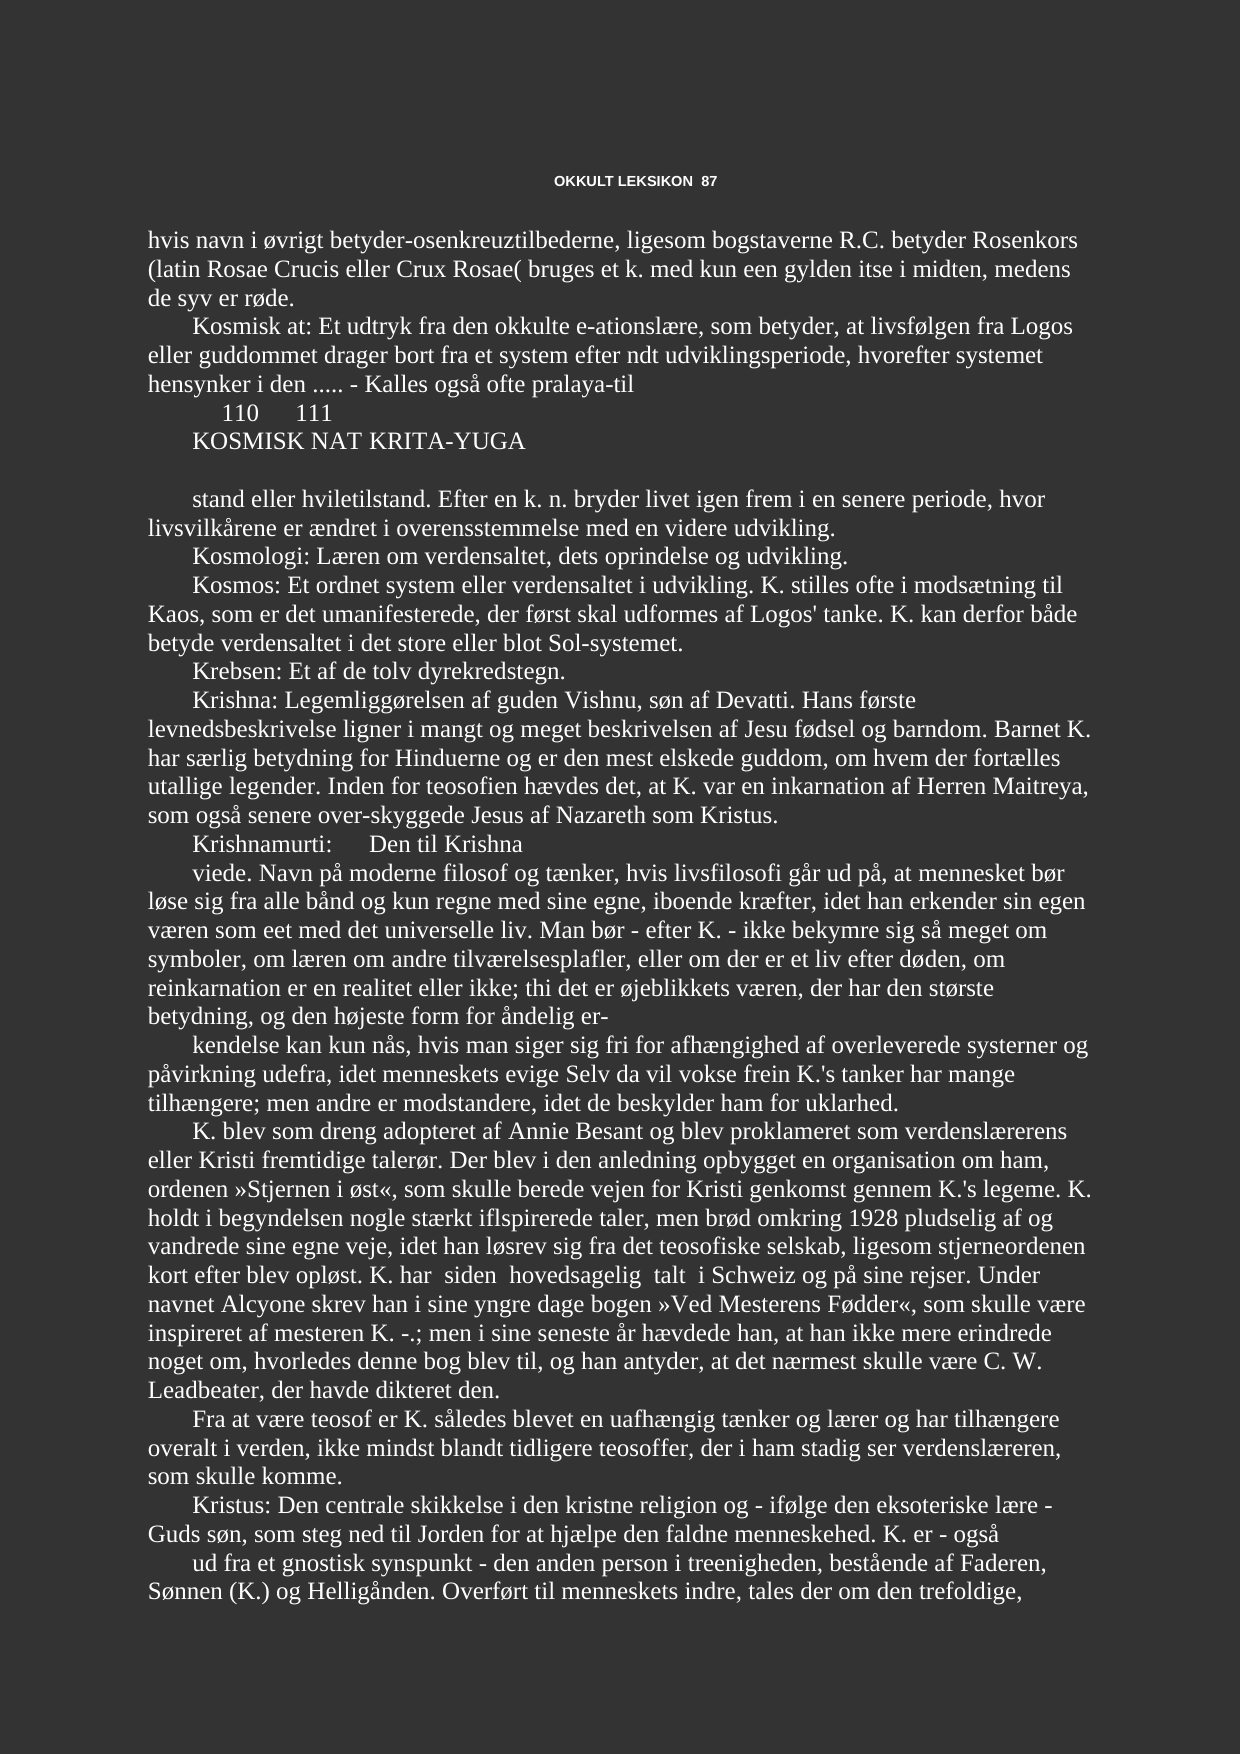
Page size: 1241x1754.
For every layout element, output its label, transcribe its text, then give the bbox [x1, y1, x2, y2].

text Kristus: Den centrale skikkelse i den kristne religion og - ifølge den eksoteriske lære - Guds søn, som steg ned til Jorden for at hjælpe den faldne menneskehed. K. er - også [148, 1490, 1092, 1548]
text Kosmologi: Læren om verdensal­tet, dets oprindelse og udvikling. [148, 541, 1092, 570]
text Fra at være teosof er K. således blevet en uafhængig tænker og lærer og har tilhængere overalt i verden, ikke mindst blandt tidligere teosof­fer, der i ham stadig ser verdenslæ­reren, som skulle komme. [148, 1404, 1092, 1490]
text Kosmisk at: Et udtryk fra den okkulte e-ationslære, som bety­der, at livsfølgen fra Logos eller guddommet drager bort fra et sy­stem efter ndt udviklingsperiode, hvorefter systemet hensynker i den ..... - Kalles også ofte pralaya-til­ [148, 311, 1092, 398]
text Krishna: Legemliggørelsen af gu­den Vishnu, søn af Devatti. Hans første levnedsbeskrivelse ligner i mangt og meget beskrivelsen af Je­su fødsel og barndom. Barnet K. har særlig betydning for Hinduerne og er den mest elskede guddom, om hvem der fortælles utallige legen­der. Inden for teosofien hævdes det, at K. var en inkarnation af Herren Maitreya, som også senere over-skyggede Jesus af Nazareth som Kristus. [148, 685, 1092, 829]
text Krishnamurti: Den til Krishna [148, 829, 1092, 858]
text 110 111 [148, 398, 1092, 426]
text KOSMISK NAT KRITA-YUGA [148, 426, 1092, 455]
text stand eller hviletilstand. Efter en k. n. bryder livet igen frem i en senere periode, hvor livsvilkårene er ænd­ret i overensstemmelse med en vi­dere udvikling. [148, 484, 1092, 541]
text hvis navn i øv­rigt betyder-osenkreuztilbederne, ligesom bogstaverne R.C. betyder Rosenkors (latin Rosae Crucis eller Crux Rosae( bruges et k. med kun een gylden itse i midten, medens de syv er røde. [148, 225, 1092, 311]
text Kosmos: Et ordnet system eller verdensaltet i udvikling. K. stilles ofte i modsætning til Kaos, som er det umanifesterede, der først skal udformes af Logos' tanke. K. kan derfor både betyde verdensaltet i det store eller blot Sol-systemet. [148, 570, 1092, 656]
text Krebsen: Et af de tolv dyrekred­stegn. [148, 656, 1092, 685]
text ud fra et gnostisk synspunkt - den anden person i treenigheden, bestå­ende af Faderen, Sønnen (K.) og Helligånden. Overført til menne­skets indre, tales der om den trefol­dige, [148, 1548, 1092, 1605]
text viede. Navn på moderne filosof og tænker, hvis livsfilosofi går ud på, at mennesket bør løse sig fra alle bånd og kun regne med sine egne, iboen­de kræfter, idet han erkender sin egen væren som eet med det univer­selle liv. Man bør - efter K. - ikke bekymre sig så meget om symboler, om læren om andre tilværelsespla­fler, eller om der er et liv efter dø­den, om reinkarnation er en realitet eller ikke; thi det er øjeblikkets væ­ren, der har den største betydning, og den højeste form for åndelig er- [148, 858, 1092, 1030]
text kendelse kan kun nås, hvis man si­ger sig fri for afhængighed af overle­verede systerner og påvirkning ude­fra, idet menneskets evige Selv da vil vokse frein K.'s tanker har man­ge tilhængere; men andre er mod­standere, idet de beskylder ham for uklarhed. [148, 1030, 1092, 1116]
text K. blev som dreng adopteret af Annie Besant og blev proklameret som verdenslærerens eller Kristi fremtidige talerør. Der blev i den anledning opbygget en organisation om ham, ordenen »Stjernen i øst«, som skulle berede vejen for Kristi genkomst gennem K.'s legeme. K. holdt i begyndelsen nogle stærkt ifl­spirerede taler, men brød omkring 1928 pludselig af og vandrede sine egne veje, idet han løsrev sig fra det teosofiske selskab, ligesom stjerne­ordenen kort efter blev opløst. K. har siden hovedsagelig talt i Schweiz og på sine rejser. Under navnet Alcyone skrev han i sine yng­re dage bogen »Ved Mesterens Fød­der«, som skulle være inspireret af mesteren K. -.; men i sine seneste år hævdede han, at han ikke mere erindrede noget om, hvorledes den­ne bog blev til, og han antyder, at det nærmest skulle være C. W. Lead­beater, der havde dikteret den. [148, 1116, 1092, 1404]
